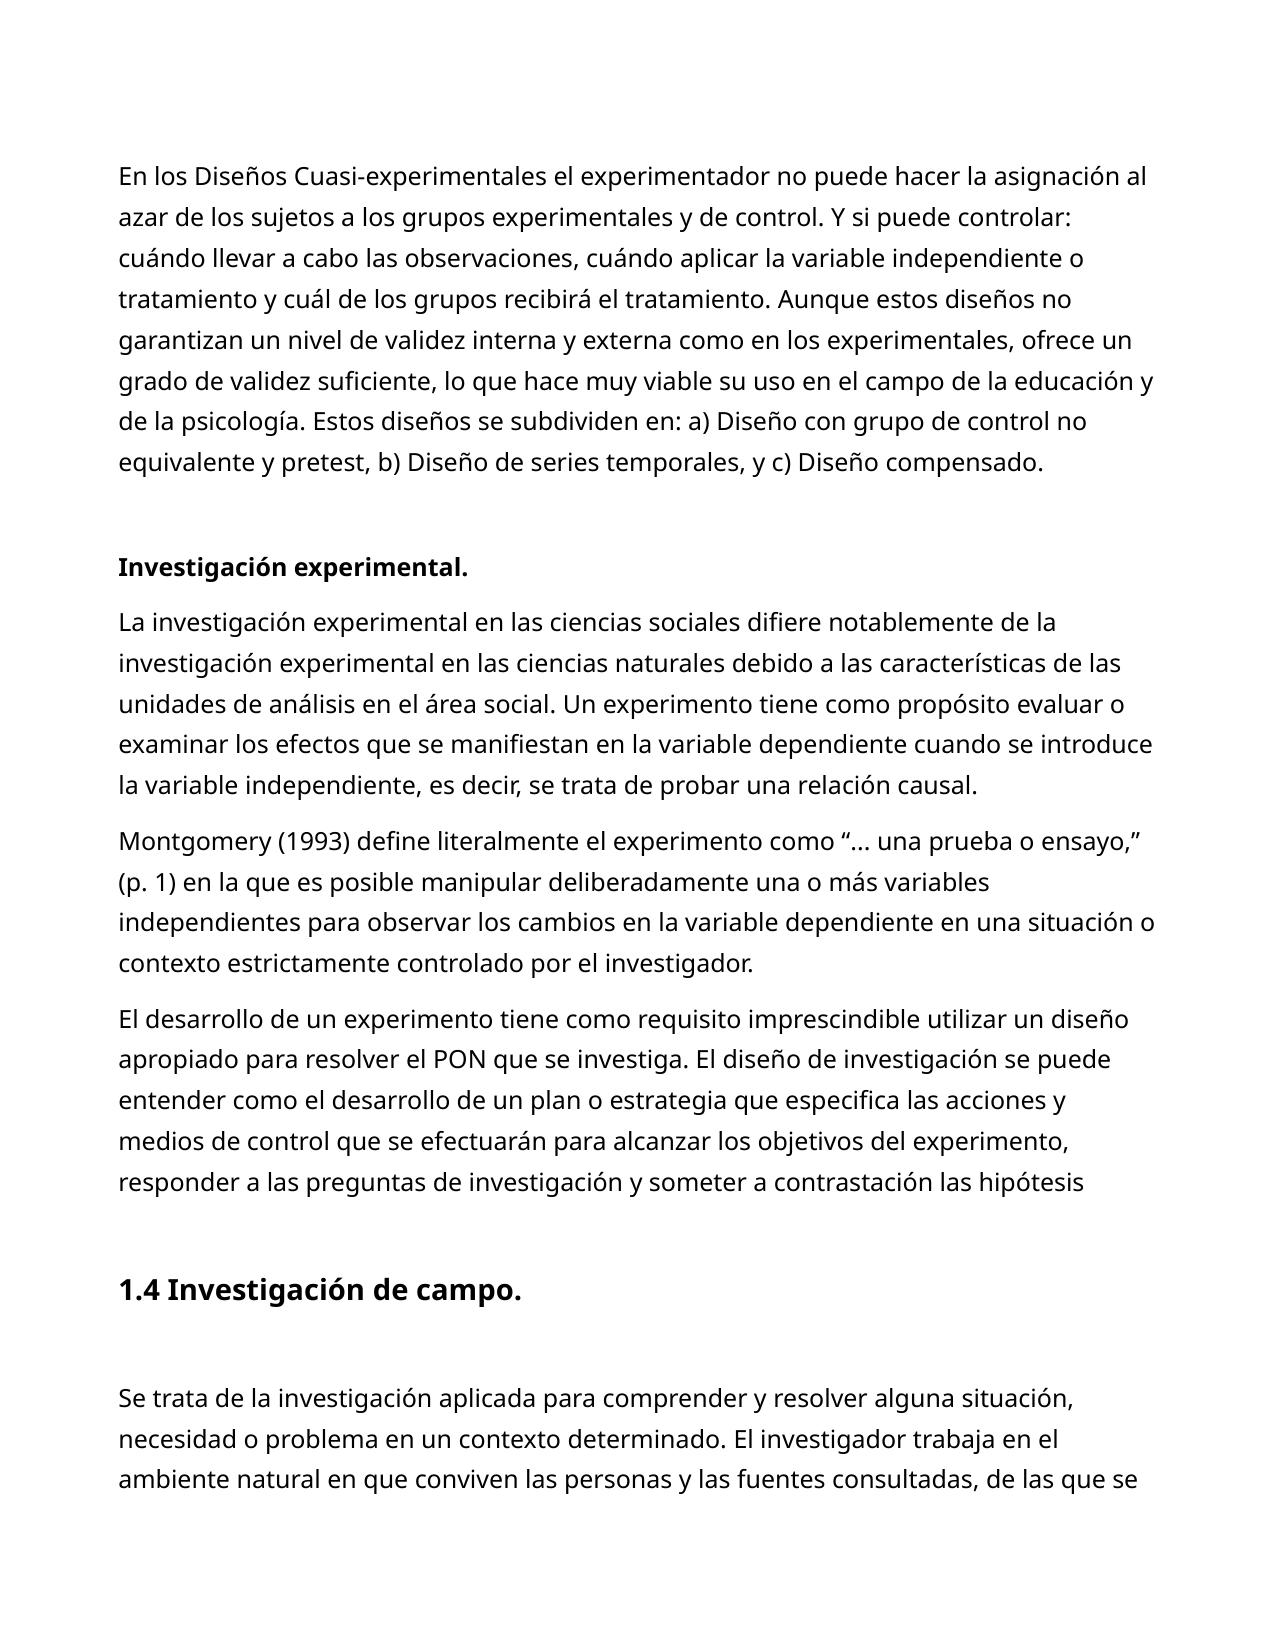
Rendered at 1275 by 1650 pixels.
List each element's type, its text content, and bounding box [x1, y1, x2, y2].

text En los Diseños Cuasi-experimentales el experimentador no puede hacer la asignación al azar de los sujetos a los grupos experimentales y de control. Y si puede controlar: cuándo llevar a cabo las observaciones, cuándo aplicar la variable independiente o tratamiento y cuál de los grupos recibirá el tratamiento. Aunque estos diseños no garantizan un nivel de validez interna y externa como en los experimentales, ofrece un grado de validez suficiente, lo que hace muy viable su uso en el campo de la educación y de la psicología. Estos diseños se subdividen en: a) Diseño con grupo de control no equivalente y pretest, b) Diseño de series temporales, y c) Diseño compensado. [118, 118, 1157, 479]
text El desarrollo de un experimento tiene como requisito imprescindible utilizar un diseño apropiado para resolver el PON que se investiga. El diseño de investigación se puede entender como el desarrollo de un plan o estrategia que especifica las acciones y medios de control que se efectuarán para alcanzar los objetivos del experimento, responder a las preguntas de investigación y someter a contrastación las hipótesis [118, 1001, 1157, 1199]
text Investigación experimental. [118, 549, 1157, 583]
text Se trata de la investigación aplicada para comprender y resolver alguna situación, necesidad o problema en un contexto determinado. El investigador trabaja en el ambiente natural en que conviven las personas y las fuentes consultadas, de las que se [118, 1380, 1157, 1496]
text 1.4 Investigación de campo. [118, 1269, 1157, 1309]
text Montgomery (1993) define literalmente el experimento como “... una prueba o ensayo,” (p. 1) en la que es posible manipular deliberadamente una o más variables independientes para observar los cambios en la variable dependiente en una situación o contexto estrictamente controlado por el investigador. [118, 823, 1157, 980]
text La investigación experimental en las ciencias sociales difiere notablemente de la investigación experimental en las ciencias naturales debido a las características de las unidades de análisis en el área social. Un experimento tiene como propósito evaluar o examinar los efectos que se manifiestan en la variable dependiente cuando se introduce la variable independiente, es decir, se trata de probar una relación causal. [118, 605, 1157, 802]
